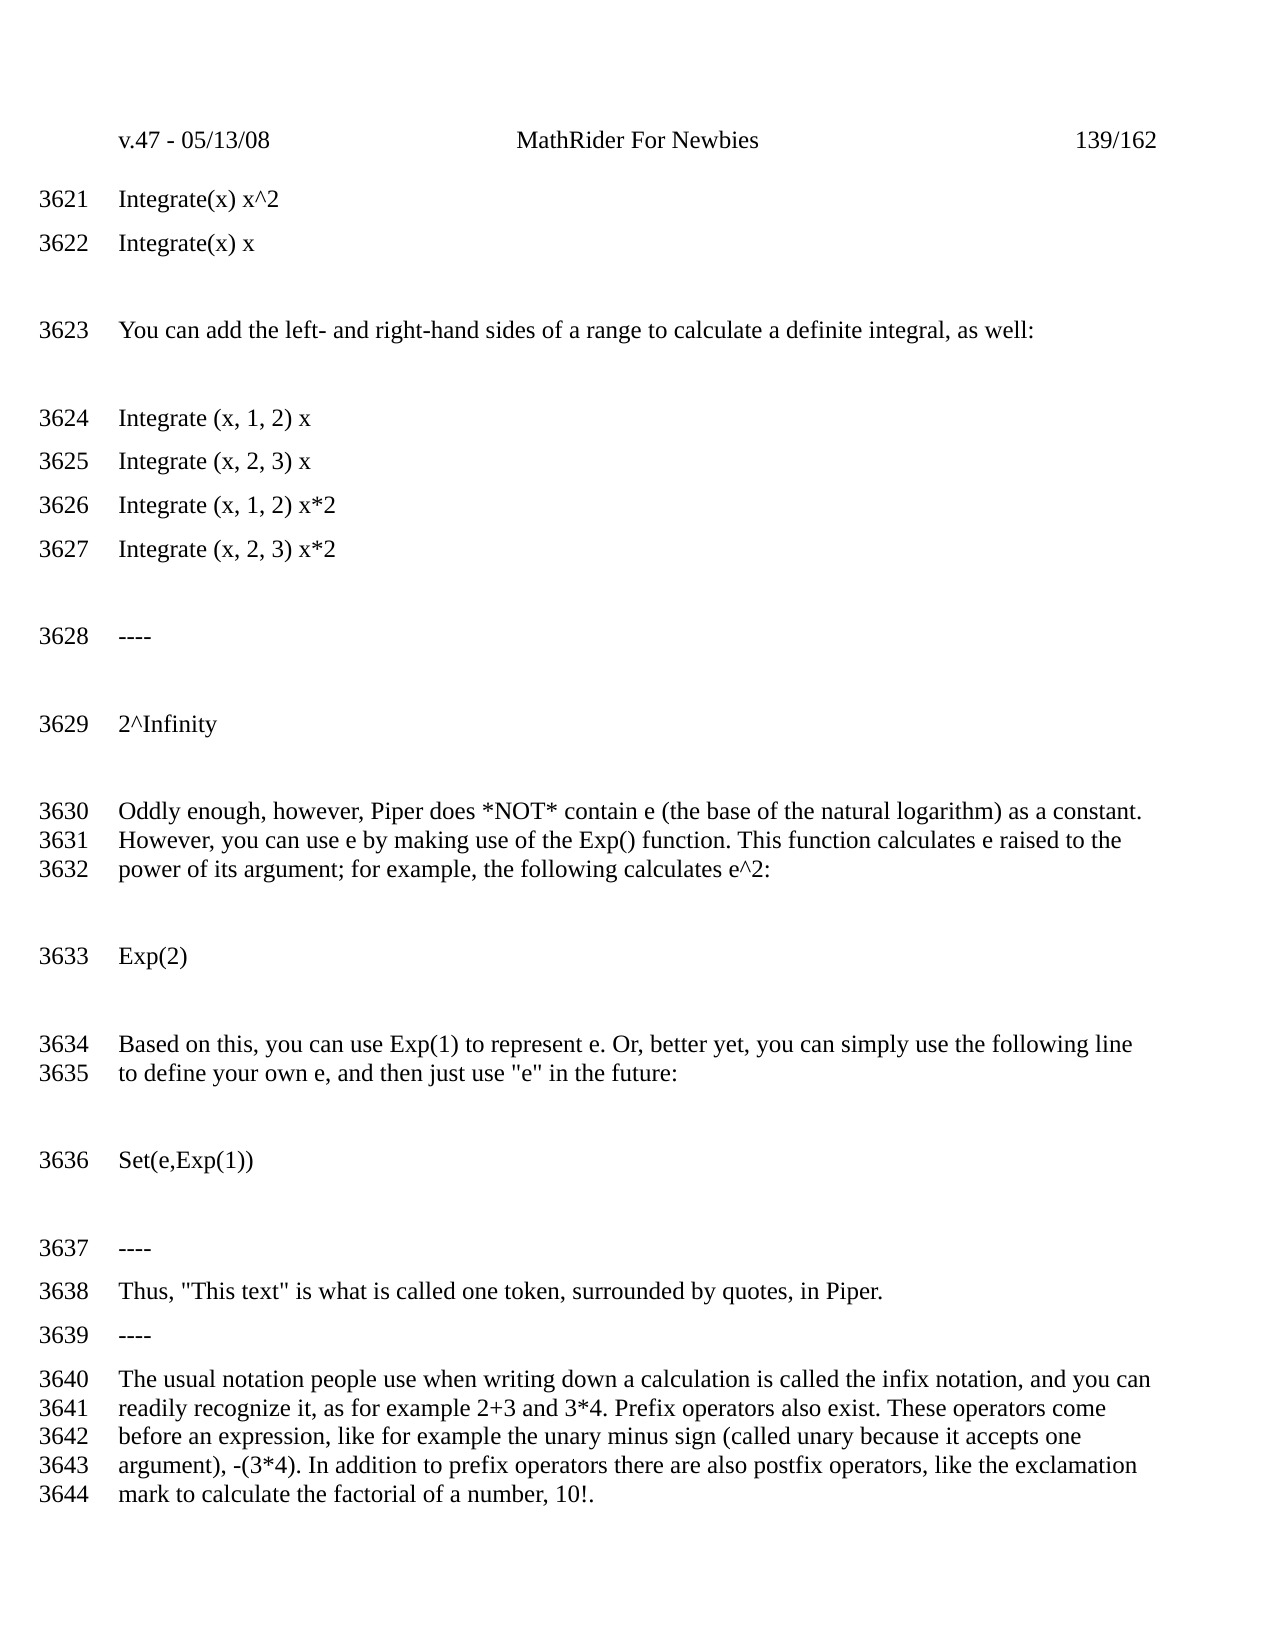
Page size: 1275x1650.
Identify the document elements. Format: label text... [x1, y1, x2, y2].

text Based on this, you can use Exp(1) to represent e. Or, better yet, you can simply use the following line to define your own e, and then just use "e" in the future: [118, 1029, 1157, 1086]
text 2^Infinity [118, 709, 1157, 738]
text Integrate (x, 2, 3) x [118, 446, 1157, 475]
text ---- [118, 1233, 1157, 1261]
text Integrate(x) x^2 [118, 184, 1157, 213]
text Set(e,Exp(1)) [118, 1145, 1157, 1174]
text Integrate(x) x [118, 228, 1157, 256]
text Integrate (x, 2, 3) x*2 [118, 534, 1157, 563]
text Integrate (x, 1, 2) x*2 [118, 490, 1157, 519]
text Integrate (x, 1, 2) x [118, 403, 1157, 431]
text ---- [118, 621, 1157, 650]
text Oddly enough, however, Piper does *NOT* contain e (the base of the natural logarithm) as a constant. However, you can use e by making use of the Exp() function. This function calculates e raised to the power of its argument; for example, the following calculates e^2: [118, 796, 1157, 883]
text You can add the left- and right-hand sides of a range to calculate a definite integral, as well: [118, 315, 1157, 344]
text Thus, "This text" is what is called one token, surrounded by quotes, in Piper. [118, 1276, 1157, 1305]
text The usual notation people use when writing down a calculation is called the infix notation, and you can readily recognize it, as for example 2+3 and 3*4. Prefix operators also exist. These operators come before an expression, like for example the unary minus sign (called unary because it accepts one argument), -(3*4). In addition to prefix operators there are also postfix operators, like the exclamation mark to calculate the factorial of a number, 10!. [118, 1364, 1157, 1508]
text ---- [118, 1320, 1157, 1349]
text Exp(2) [118, 941, 1157, 970]
